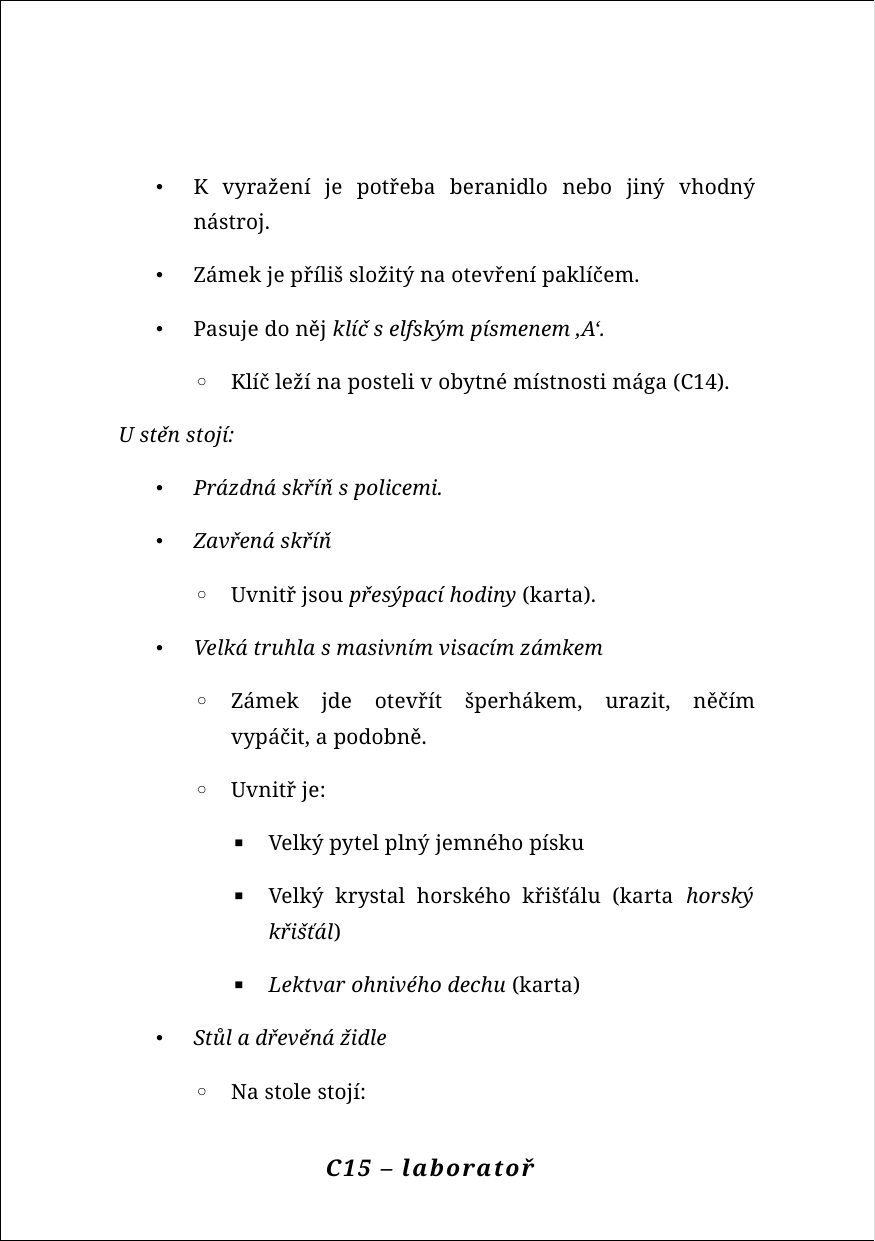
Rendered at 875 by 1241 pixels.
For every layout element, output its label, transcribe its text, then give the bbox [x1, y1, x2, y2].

text U stěn stojí: [118, 420, 756, 449]
list Zámek je příliš složitý na otevření paklíčem. [156, 261, 756, 289]
list Zavřená skříň [156, 527, 756, 555]
list Lektvar ohnivého dechu (karta) [231, 970, 756, 999]
list K vyražení je potřeba beranidlo nebo jiný vhodný nástroj. [156, 172, 756, 236]
list Stůl a dřevěná židle [156, 1023, 756, 1052]
list Uvnitř jsou přesýpací hodiny (karta). [193, 580, 756, 608]
list Na stole stojí: [193, 1077, 756, 1105]
list Klíč leží na posteli v obytné místnosti mága (C14). [193, 367, 756, 395]
list Velký pytel plný jemného písku [231, 828, 756, 857]
list Velký krystal horského křišťálu (karta horský křišťál) [231, 882, 756, 946]
list Uvnitř je: [193, 775, 756, 803]
list Zámek jde otevřít šperhákem, urazit, něčím vypáčit, a podobně. [193, 686, 756, 750]
list Velká truhla s masivním visacím zámkem [156, 633, 756, 662]
list Pasuje do něj klíč s elfským písmenem ‚A‘. [156, 314, 756, 342]
list Prázdná skříň s policemi. [156, 473, 756, 502]
